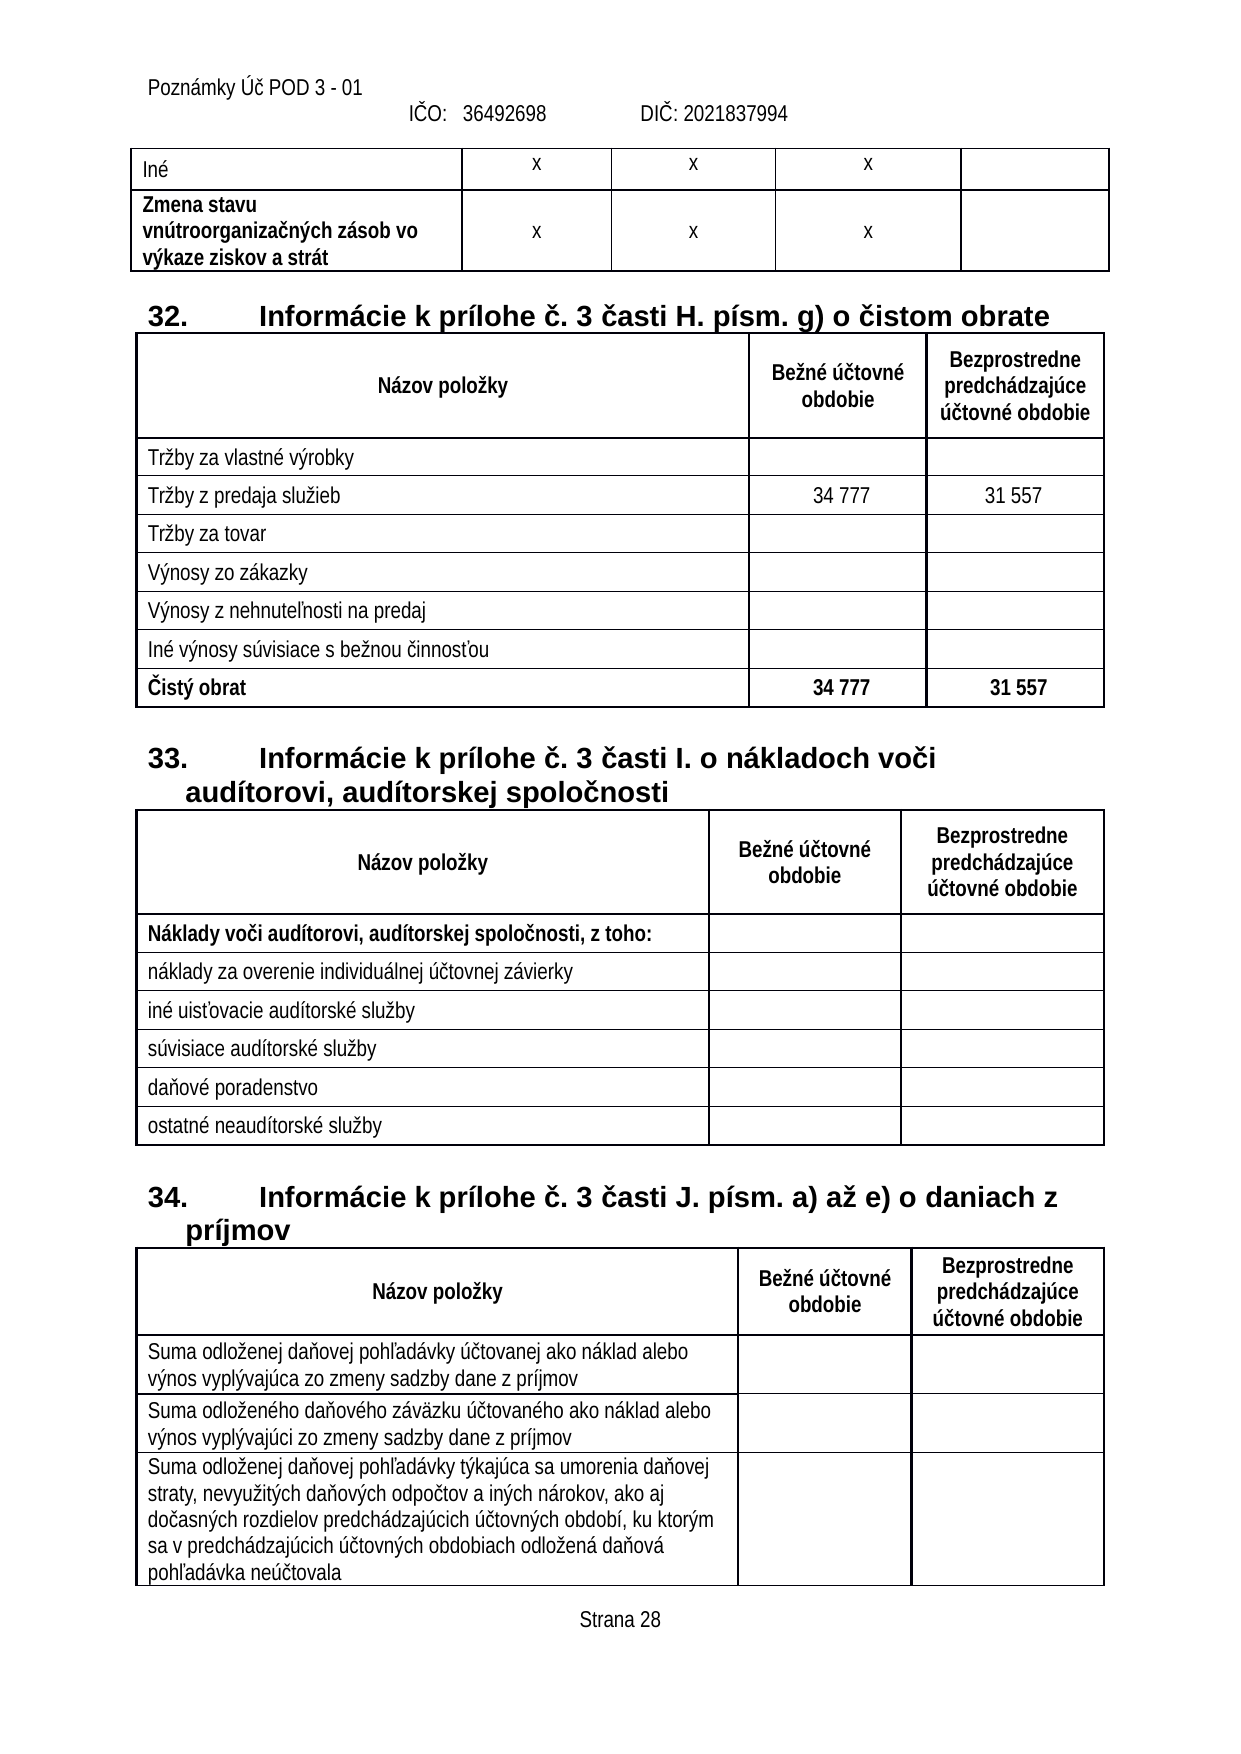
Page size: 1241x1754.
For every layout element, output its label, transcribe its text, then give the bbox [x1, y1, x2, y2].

table_header Bezprostredne predchádzajúce účtovné obdobie [913, 1249, 1103, 1334]
table_cell Tržby z predaja služieb [138, 476, 748, 514]
table_cell Suma odloženej daňovej pohľadávky účtovanej ako náklad alebo výnos vyplývajúca zo zmeny sadzby dane z príjmov [138, 1336, 737, 1393]
table_cell iné uisťovacie audítorské služby [138, 991, 708, 1029]
table_cell 31 557 [928, 669, 1103, 706]
table_header Bezprostredne predchádzajúce účtovné obdobie [928, 334, 1103, 437]
table_cell [928, 630, 1103, 667]
table_cell [928, 592, 1103, 629]
table_cell [750, 630, 925, 667]
table_cell [902, 1068, 1103, 1106]
table_cell Čistý obrat [138, 669, 748, 706]
table_cell [928, 515, 1103, 552]
table_cell [913, 1336, 1103, 1393]
table_cell Tržby za tovar [138, 515, 748, 552]
table_cell [710, 1068, 900, 1106]
table_cell [710, 1030, 900, 1067]
table_cell [739, 1336, 910, 1393]
table_cell [710, 1107, 900, 1144]
table_cell [902, 1107, 1103, 1144]
table_cell [739, 1394, 910, 1452]
table_cell x [776, 191, 960, 270]
table_cell [902, 1030, 1103, 1067]
table_cell Suma odloženej daňovej pohľadávky týkajúca sa umorenia daňovej straty, nevyužitých daňových odpočtov a iných nárokov, ako aj dočasných rozdielov predchádzajúcich účtovných období, ku ktorým sa v predchádzajúcich účtovných obdobiach odložená daňová pohľadávka neúčtovala [138, 1453, 737, 1585]
table_header Názov položky [138, 1249, 737, 1334]
table_cell x [776, 149, 960, 189]
list Informácie k prílohe č. 3 časti H. písm. g) o čistom obrate [148, 299, 1092, 332]
table_cell [710, 915, 900, 952]
table_cell [928, 439, 1103, 475]
table_cell daňové poradenstvo [138, 1068, 708, 1106]
table_header Bežné účtovné obdobie [750, 334, 925, 437]
table_cell [710, 991, 900, 1029]
table_header Názov položky [138, 334, 748, 437]
table_cell [750, 515, 925, 552]
table_cell [962, 191, 1108, 270]
table_cell [902, 915, 1103, 952]
table_cell ostatné neaudítorské služby [138, 1107, 708, 1144]
table_cell Iné výnosy súvisiace s bežnou činnosťou [138, 630, 748, 667]
table_cell 34 777 [750, 669, 925, 706]
list Informácie k prílohe č. 3 časti I. o nákladoch voči audítorovi, audítorskej spoločnosti [148, 742, 1092, 809]
list Informácie k prílohe č. 3 časti J. písm. a) až e) o daniach z príjmov [148, 1179, 1092, 1247]
table_cell [913, 1453, 1103, 1585]
table_header Bežné účtovné obdobie [739, 1249, 910, 1334]
table_cell x [463, 191, 611, 270]
table_cell Suma odloženého daňového záväzku účtovaného ako náklad alebo výnos vyplývajúci zo zmeny sadzby dane z príjmov [138, 1395, 737, 1452]
table_cell Výnosy z nehnuteľnosti na predaj [138, 592, 748, 629]
table_cell x [463, 149, 611, 189]
table_cell Výnosy zo zákazky [138, 553, 748, 591]
table_cell Tržby za vlastné výrobky [138, 439, 748, 475]
table_cell [928, 553, 1103, 591]
table_cell [913, 1394, 1103, 1452]
table_header Bezprostredne predchádzajúce účtovné obdobie [902, 811, 1103, 913]
table_cell [962, 149, 1108, 189]
table_cell Zmena stavu vnútroorganizačných zásob vo výkaze ziskov a strát [132, 191, 461, 270]
table_cell [750, 553, 925, 591]
table_cell Náklady voči audítorovi, audítorskej spoločnosti, z toho: [138, 915, 708, 952]
table_cell [902, 953, 1103, 990]
table_header Názov položky [138, 811, 708, 913]
table_cell súvisiace audítorské služby [138, 1030, 708, 1067]
table_cell 34 777 [750, 476, 925, 514]
table_cell [739, 1453, 910, 1585]
table_cell [902, 991, 1103, 1029]
table_cell x [612, 149, 775, 189]
table_cell [750, 439, 925, 475]
table_cell [710, 953, 900, 990]
table_cell [750, 592, 925, 629]
table_cell Iné [132, 149, 461, 189]
table_cell 31 557 [928, 476, 1103, 514]
table_cell x [612, 191, 775, 270]
table_header Bežné účtovné obdobie [710, 811, 900, 913]
table_cell náklady za overenie individuálnej účtovnej závierky [138, 953, 708, 990]
